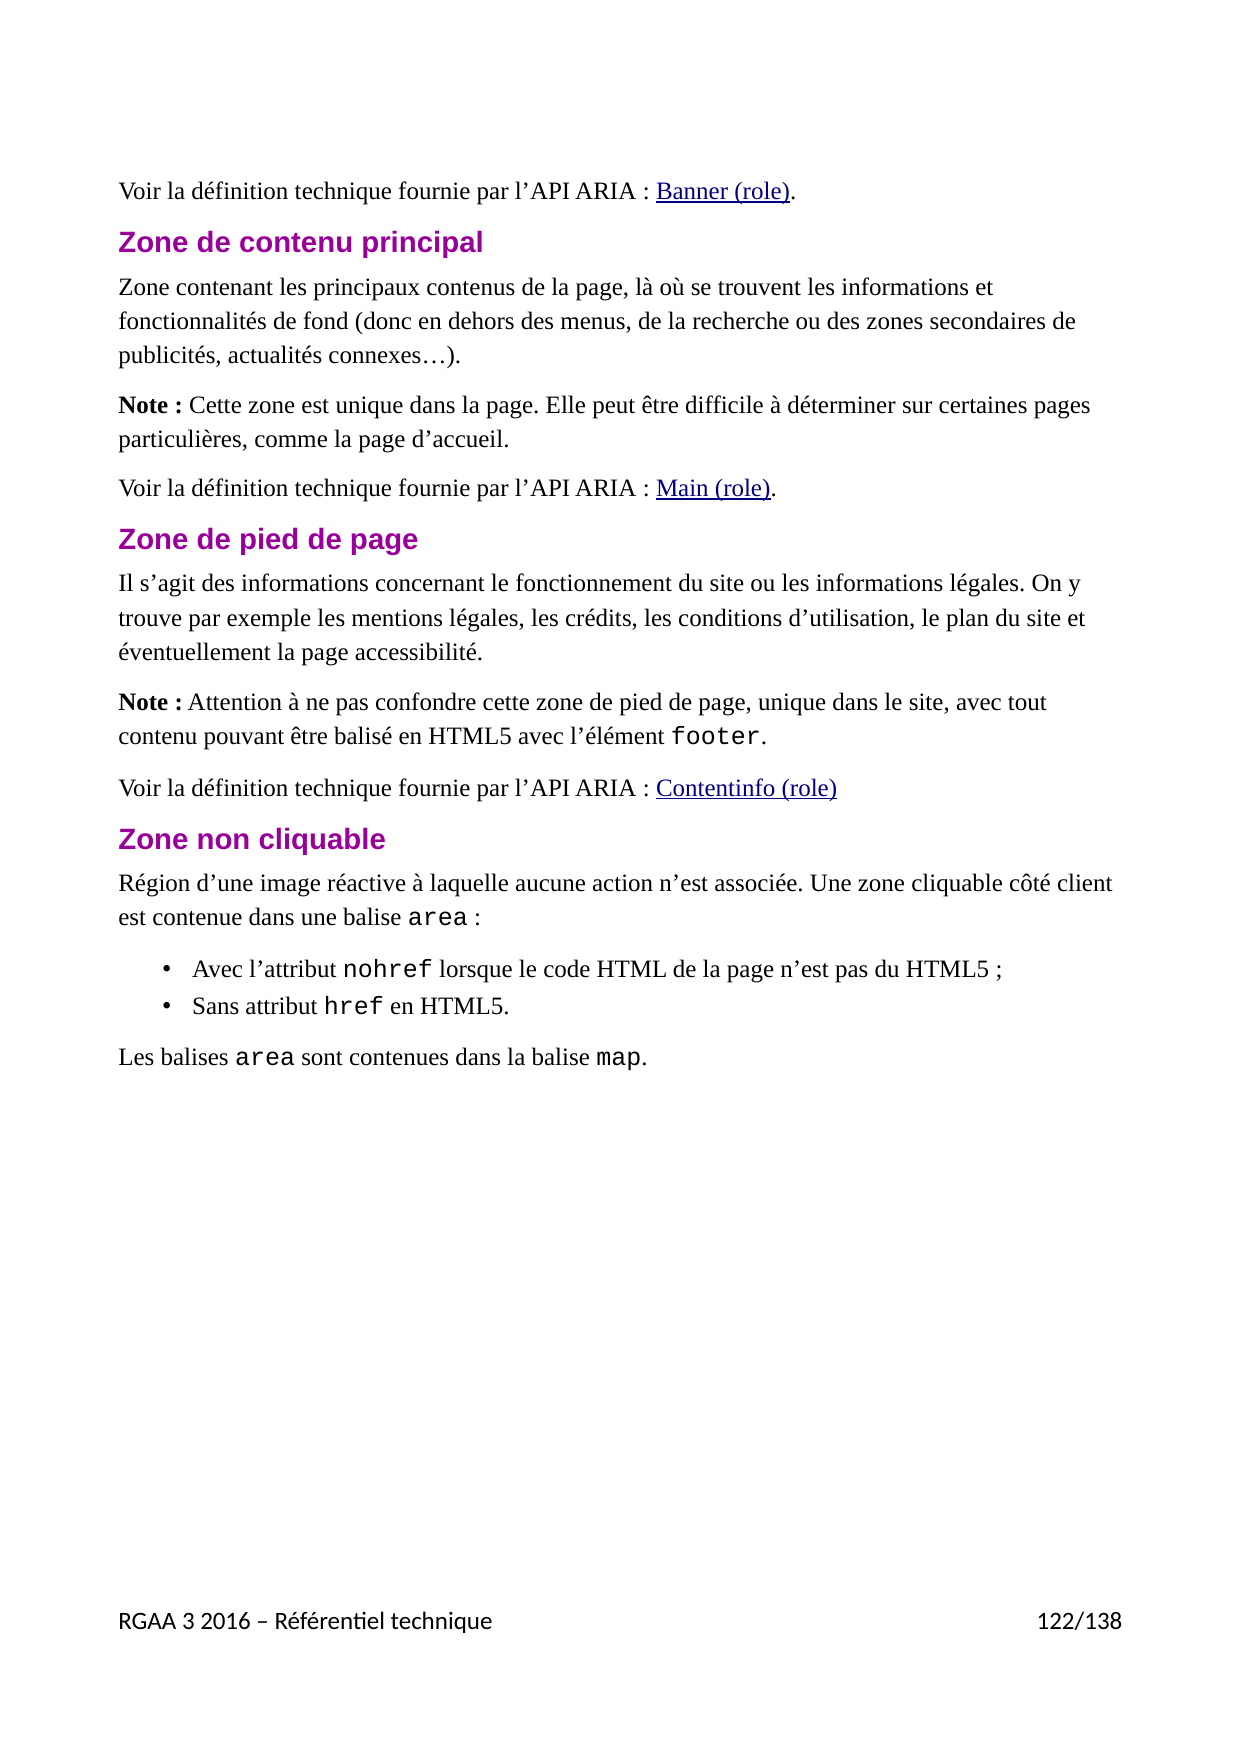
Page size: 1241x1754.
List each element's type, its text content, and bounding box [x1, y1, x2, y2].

text Voir la définition technique fournie par l’API ARIA : Contentinfo (role) [118, 773, 1122, 801]
subtitle Zone de pied de page [118, 522, 1122, 556]
text Les balises area sont contenues dans la balise map. [118, 1042, 1122, 1073]
text Zone contenant les principaux contenus de la page, là où se trouvent les informations et fonctionnalités de fond (donc en dehors des menus, de la recherche ou des zones secondaires de publicités, actualités connexes…). [118, 272, 1122, 369]
subtitle Zone non cliquable [118, 822, 1122, 855]
subtitle Zone de contenu principal [118, 225, 1122, 259]
text Il s’agit des informations concernant le fonctionnement du site ou les informations légales. On y trouve par exemple les mentions légales, les crédits, les conditions d’utilisation, le plan du site et éventuellement la page accessibilité. [118, 568, 1122, 666]
text Note : Cette zone est unique dans la page. Elle peut être difficile à déterminer sur certaines pages particulières, comme la page d’accueil. [118, 390, 1122, 453]
text Note : Attention à ne pas confondre cette zone de pied de page, unique dans le site, avec tout contenu pouvant être balisé en HTML5 avec l’élément footer. [118, 687, 1122, 752]
list Avec l’attribut nohref lorsque le code HTML de la page n’est pas du HTML5 ; [162, 954, 1122, 985]
text Voir la définition technique fournie par l’API ARIA : Banner (role). [118, 176, 1122, 205]
text Région d’une image réactive à laquelle aucune action n’est associée. Une zone cliquable côté client est contenue dans une balise area : [118, 868, 1122, 933]
list Sans attribut href en HTML5. [162, 991, 1122, 1022]
text Voir la définition technique fournie par l’API ARIA : Main (role). [118, 473, 1122, 502]
